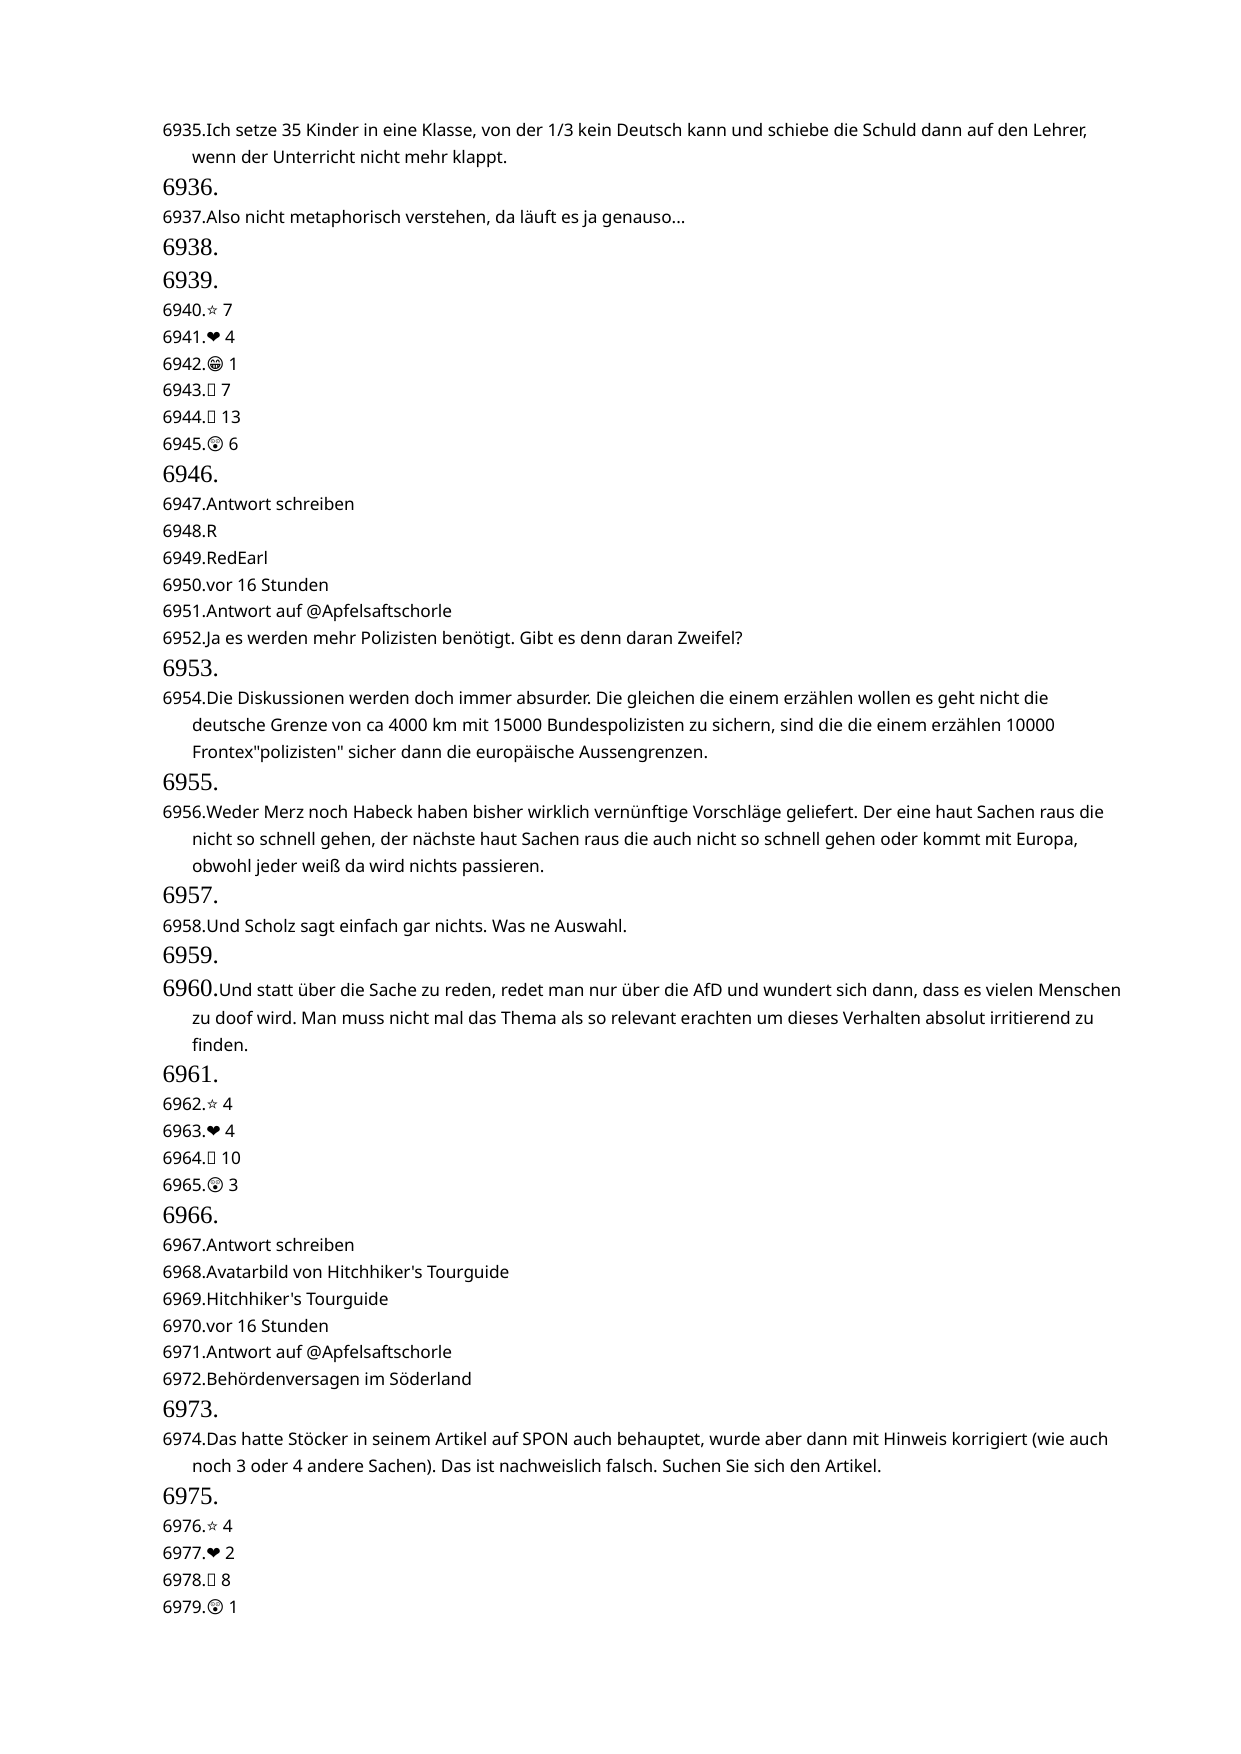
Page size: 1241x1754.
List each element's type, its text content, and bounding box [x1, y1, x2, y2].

list Also nicht metaphorisch verstehen, da läuft es ja genauso... [162, 205, 1122, 228]
list ❤️ 4 [162, 1119, 1122, 1143]
list Die Diskussionen werden doch immer absurder. Die gleichen die einem erzählen wollen es geht nicht die deutsche Grenze von ca 4000 km mit 15000 Bundespolizisten zu sichern, sind die die einem erzählen 10000 Frontex"polizisten" sicher dann die europäische Aussengrenzen. [162, 686, 1122, 763]
list ❤️ 2 [162, 1541, 1122, 1564]
list Ja es werden mehr Polizisten benötigt. Gibt es denn daran Zweifel? [162, 626, 1122, 650]
list Und statt über die Sache zu reden, redet man nur über die AfD und wundert sich dann, dass es vielen Menschen zu doof wird. Man muss nicht mal das Thema als so relevant erachten um dieses Verhalten absolut irritierend zu finden. [162, 973, 1122, 1056]
list Ich setze 35 Kinder in eine Klasse, von der 1/3 kein Deutsch kann und schiebe die Schuld dann auf den Lehrer, wenn der Unterricht nicht mehr klappt. [162, 118, 1122, 168]
list 😲 3 [162, 1173, 1122, 1197]
list 😲 1 [162, 1595, 1122, 1618]
list Antwort auf @Apfelsaftschorle [162, 1341, 1122, 1364]
list 🤨 10 [162, 1146, 1122, 1170]
list Das hatte Stöcker in seinem Artikel auf SPON auch behauptet, wurde aber dann mit Hinweis korrigiert (wie auch noch 3 oder 4 andere Sachen). Das ist nachweislich falsch. Suchen Sie sich den Artikel. [162, 1427, 1122, 1478]
list vor 16 Stunden [162, 1314, 1122, 1337]
list ⭐️ 7 [162, 298, 1122, 321]
list RedEarl [162, 546, 1122, 569]
list ⭐️ 4 [162, 1514, 1122, 1537]
list Avatarbild von Hitchhiker's Tourguide [162, 1260, 1122, 1283]
list Antwort schreiben [162, 492, 1122, 516]
list 😲 6 [162, 432, 1122, 456]
list ❤️ 4 [162, 325, 1122, 348]
list vor 16 Stunden [162, 573, 1122, 596]
list 😁 1 [162, 352, 1122, 375]
list 🤨 8 [162, 1568, 1122, 1591]
list ⭐️ 4 [162, 1092, 1122, 1116]
list Antwort schreiben [162, 1233, 1122, 1256]
list 🙁 7 [162, 378, 1122, 402]
list 🤨 13 [162, 405, 1122, 429]
list Und Scholz sagt einfach gar nichts. Was ne Auswahl. [162, 914, 1122, 937]
list Antwort auf @Apfelsaftschorle [162, 599, 1122, 623]
list Behördenversagen im Söderland [162, 1367, 1122, 1391]
list Weder Merz noch Habeck haben bisher wirklich vernünftige Vorschläge geliefert. Der eine haut Sachen raus die nicht so schnell gehen, der nächste haut Sachen raus die auch nicht so schnell gehen oder kommt mit Europa, obwohl jeder weiß da wird nichts passieren. [162, 800, 1122, 877]
list Hitchhiker's Tourguide [162, 1287, 1122, 1310]
list R [162, 519, 1122, 542]
